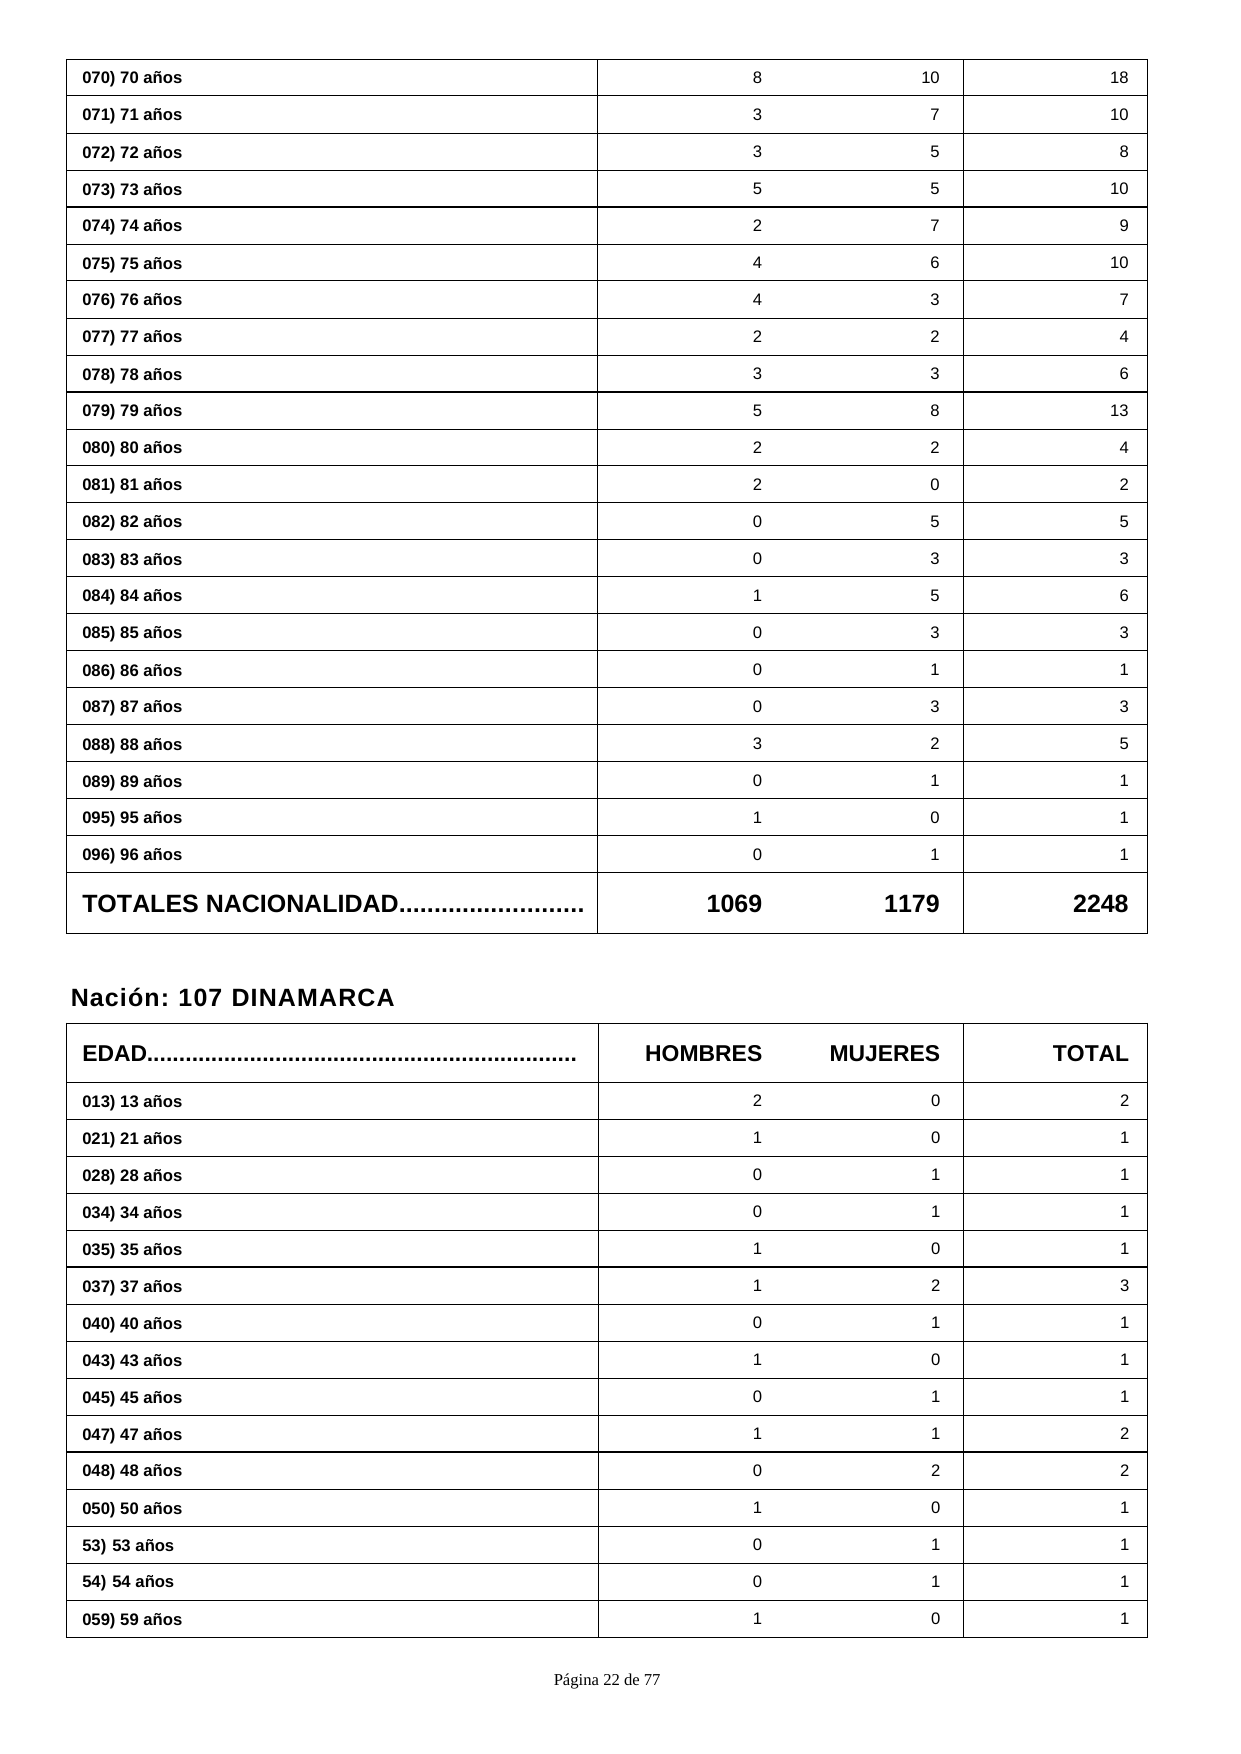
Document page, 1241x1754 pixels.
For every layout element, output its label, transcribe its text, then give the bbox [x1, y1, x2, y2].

table_cell 10 [964, 245, 1147, 280]
table_cell 0 [797, 1083, 963, 1118]
table_cell 0 [599, 1453, 797, 1488]
table_cell 1 [598, 799, 824, 835]
table_cell 5 [598, 393, 824, 428]
table_cell 028) 28 años [67, 1157, 598, 1192]
table_cell 5 [598, 171, 824, 206]
table_header 18 [964, 60, 1147, 95]
table_cell 0 [599, 1564, 797, 1599]
table_cell 1 [964, 1601, 1147, 1637]
table_cell 7 [824, 208, 963, 243]
table_cell 1 [797, 1305, 963, 1341]
table_cell 1179 [824, 873, 963, 932]
table_cell 2 [598, 466, 824, 502]
table_header MUJERES [797, 1024, 963, 1082]
table_header 070) 70 años [67, 60, 597, 95]
table_cell 5 [824, 503, 963, 539]
table_cell 2248 [964, 873, 1147, 932]
table_cell 1 [964, 762, 1147, 798]
table_cell 1 [964, 1564, 1147, 1599]
table_cell 1 [797, 1194, 963, 1229]
table_cell 3 [964, 614, 1147, 650]
table_cell 4 [598, 281, 824, 317]
table_cell 3 [824, 688, 963, 724]
table_cell 1069 [598, 873, 824, 932]
table_cell 085) 85 años [67, 614, 597, 650]
text Nación: 107 DINAMARCA [71, 986, 1151, 1012]
table_cell 2 [797, 1453, 963, 1488]
table_cell 0 [797, 1342, 963, 1377]
table_cell 0 [824, 799, 963, 835]
table_cell 075) 75 años [67, 245, 597, 280]
table_cell 087) 87 años [67, 688, 597, 724]
table_cell 0 [599, 1194, 797, 1229]
table_cell 095) 95 años [67, 799, 597, 835]
table_cell 0 [598, 762, 824, 798]
table_cell 2 [599, 1083, 797, 1118]
table_cell 3 [598, 134, 824, 169]
table_cell 0 [598, 614, 824, 650]
table_cell 040) 40 años [67, 1305, 598, 1341]
table_cell 6 [824, 245, 963, 280]
table_cell 5 [824, 134, 963, 169]
table_cell 1 [964, 1342, 1147, 1377]
table_cell 1 [598, 577, 824, 613]
table_header HOMBRES [599, 1024, 797, 1082]
table_cell 0 [797, 1601, 963, 1637]
table_cell 1 [599, 1490, 797, 1526]
table_cell 1 [824, 651, 963, 687]
table_cell 1 [964, 1157, 1147, 1192]
table_cell 8 [824, 393, 963, 428]
table_cell 2 [824, 725, 963, 761]
table_cell 0 [599, 1157, 797, 1192]
table_cell 083) 83 años [67, 540, 597, 576]
table_cell 088) 88 años [67, 725, 597, 761]
table_cell 043) 43 años [67, 1342, 598, 1377]
table_cell 078) 78 años [67, 356, 597, 391]
table_cell 7 [964, 281, 1147, 317]
table_cell 034) 34 años [67, 1194, 598, 1229]
table_cell 0 [797, 1120, 963, 1156]
table_cell 045) 45 años [67, 1379, 598, 1414]
table_cell 059) 59 años [67, 1601, 598, 1637]
table_cell 0 [598, 651, 824, 687]
table_cell 0 [797, 1231, 963, 1266]
table_cell 081) 81 años [67, 466, 597, 502]
table_cell 1 [964, 1527, 1147, 1562]
table_cell 2 [964, 1453, 1147, 1488]
table_cell 2 [598, 208, 824, 243]
table_cell 084) 84 años [67, 577, 597, 613]
table_cell 3 [824, 614, 963, 650]
table_cell 3 [964, 540, 1147, 576]
table_cell 1 [964, 1305, 1147, 1341]
table_cell 3 [598, 96, 824, 132]
table_cell 3 [824, 540, 963, 576]
table_header 10 [824, 60, 963, 95]
table_cell 013) 13 años [67, 1083, 598, 1118]
table_cell 0 [599, 1305, 797, 1341]
table_cell 1 [797, 1416, 963, 1451]
table_cell 035) 35 años [67, 1231, 598, 1266]
table_cell 1 [824, 836, 963, 872]
table_cell 3 [598, 356, 824, 391]
table_header 8 [598, 60, 824, 95]
table_cell 079) 79 años [67, 393, 597, 428]
table_cell 10 [964, 171, 1147, 206]
table_cell 1 [599, 1601, 797, 1637]
table_cell 073) 73 años [67, 171, 597, 206]
table_cell 5 [824, 171, 963, 206]
table_cell 037) 37 años [67, 1268, 598, 1303]
table_cell 2 [797, 1268, 963, 1303]
table_cell 072) 72 años [67, 134, 597, 169]
table_cell 2 [824, 430, 963, 465]
table_cell 096) 96 años [67, 836, 597, 872]
table_cell 021) 21 años [67, 1120, 598, 1156]
table_cell 10 [964, 96, 1147, 132]
table_cell 074) 74 años [67, 208, 597, 243]
table_cell 53 años [67, 1527, 598, 1562]
table_cell 3 [964, 688, 1147, 724]
table_cell 3 [964, 1268, 1147, 1303]
table_cell 1 [599, 1342, 797, 1377]
table_cell 4 [964, 319, 1147, 354]
table_cell 5 [824, 577, 963, 613]
table_cell 080) 80 años [67, 430, 597, 465]
table_cell 1 [964, 1490, 1147, 1526]
table_cell 6 [964, 356, 1147, 391]
table_cell TOTALES NACIONALIDAD [67, 873, 597, 932]
table_cell 1 [599, 1120, 797, 1156]
table_cell 089) 89 años [67, 762, 597, 798]
table_cell 0 [598, 503, 824, 539]
table_cell 1 [964, 1379, 1147, 1414]
table_cell 2 [598, 430, 824, 465]
table_cell 1 [964, 651, 1147, 687]
table_cell 1 [599, 1231, 797, 1266]
table_cell 2 [964, 1083, 1147, 1118]
table_cell 54 años [67, 1564, 598, 1599]
table_cell 1 [964, 1120, 1147, 1156]
table_cell 1 [964, 1231, 1147, 1266]
table_cell 0 [598, 688, 824, 724]
table_cell 071) 71 años [67, 96, 597, 132]
table_header EDAD [67, 1024, 598, 1082]
table_cell 1 [599, 1416, 797, 1451]
table_cell 2 [964, 466, 1147, 502]
table_cell 077) 77 años [67, 319, 597, 354]
table_cell 6 [964, 577, 1147, 613]
table_cell 047) 47 años [67, 1416, 598, 1451]
table_cell 8 [964, 134, 1147, 169]
table_cell 3 [824, 281, 963, 317]
table_cell 048) 48 años [67, 1453, 598, 1488]
table_cell 9 [964, 208, 1147, 243]
table_cell 0 [599, 1527, 797, 1562]
table_cell 3 [598, 725, 824, 761]
table_cell 5 [964, 725, 1147, 761]
table_cell 1 [964, 799, 1147, 835]
table_cell 1 [797, 1564, 963, 1599]
table_cell 076) 76 años [67, 281, 597, 317]
table_cell 2 [598, 319, 824, 354]
table_cell 2 [964, 1416, 1147, 1451]
table_cell 0 [599, 1379, 797, 1414]
table_cell 1 [964, 1194, 1147, 1229]
table_cell 13 [964, 393, 1147, 428]
table_cell 0 [598, 836, 824, 872]
table_cell 4 [964, 430, 1147, 465]
table_cell 4 [598, 245, 824, 280]
table_cell 050) 50 años [67, 1490, 598, 1526]
table_cell 1 [824, 762, 963, 798]
text Página 22 de 77 [63, 1671, 1151, 1689]
table_cell 5 [964, 503, 1147, 539]
table_header TOTAL [964, 1024, 1147, 1082]
table_cell 1 [599, 1268, 797, 1303]
table_cell 082) 82 años [67, 503, 597, 539]
table_cell 1 [797, 1379, 963, 1414]
table_cell 1 [797, 1527, 963, 1562]
table_cell 2 [824, 319, 963, 354]
table_cell 0 [824, 466, 963, 502]
table_cell 1 [964, 836, 1147, 872]
table_cell 0 [598, 540, 824, 576]
table_cell 7 [824, 96, 963, 132]
table_cell 3 [824, 356, 963, 391]
table_cell 086) 86 años [67, 651, 597, 687]
table_cell 1 [797, 1157, 963, 1192]
table_cell 0 [797, 1490, 963, 1526]
